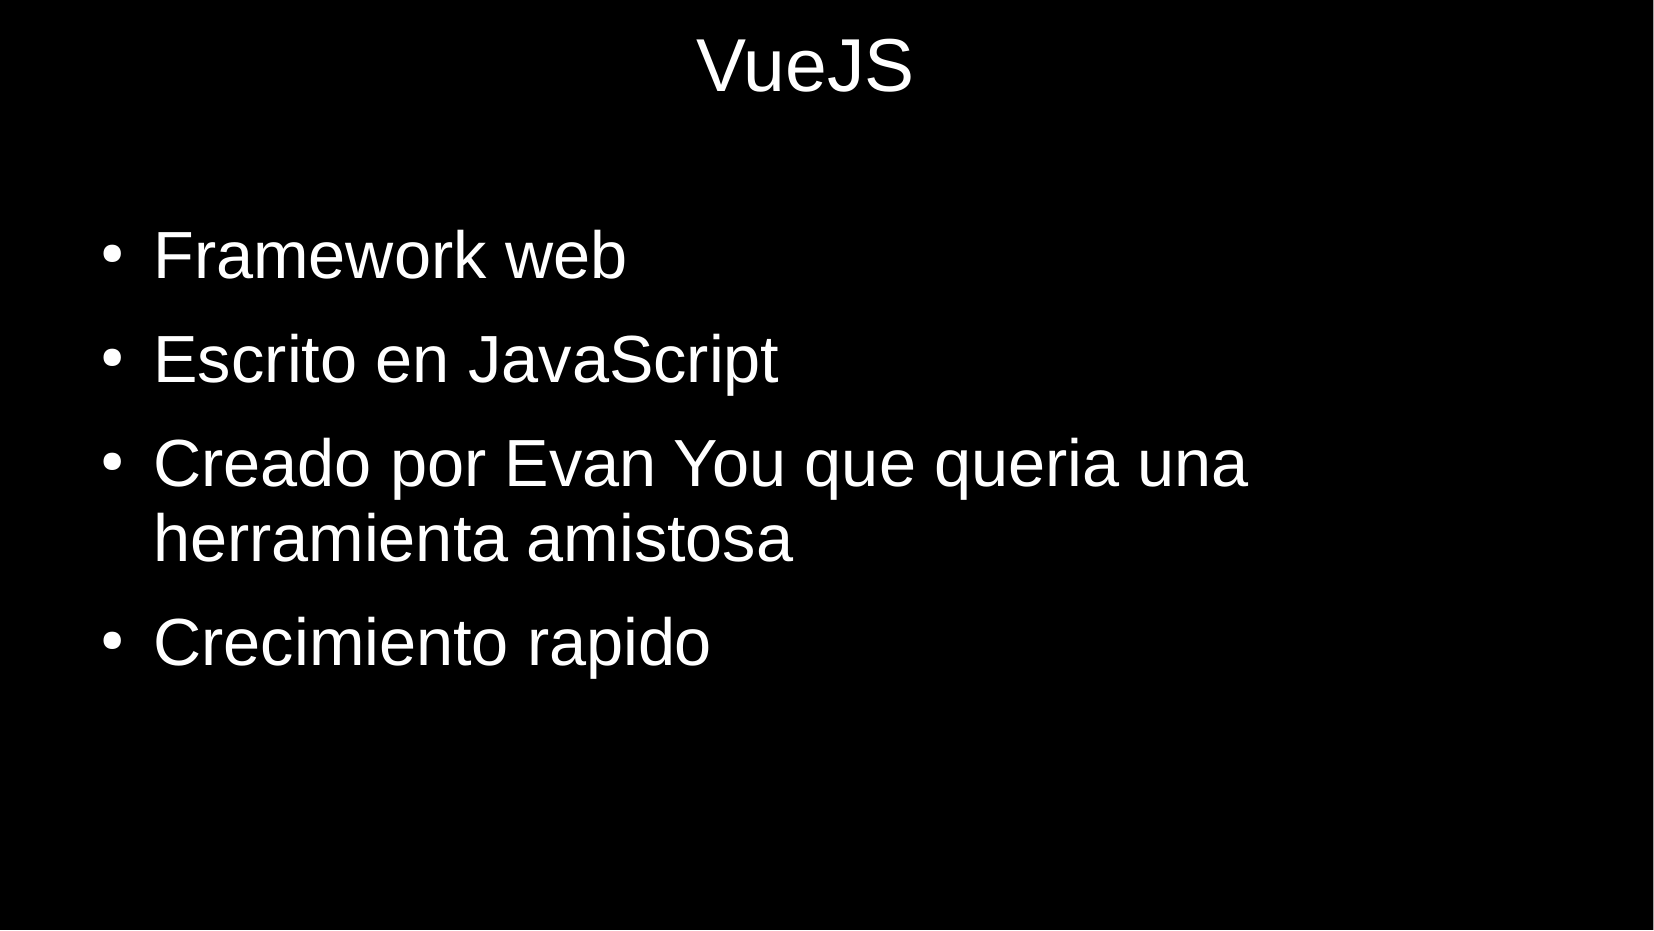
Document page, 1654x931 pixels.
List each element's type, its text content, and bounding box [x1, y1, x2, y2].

title VueJS [23, 11, 1589, 119]
list Framework web Escrito en JavaScript Creado por Evan You que queria una herramienta amistosa Crecimiento rapido [82, 217, 1571, 758]
